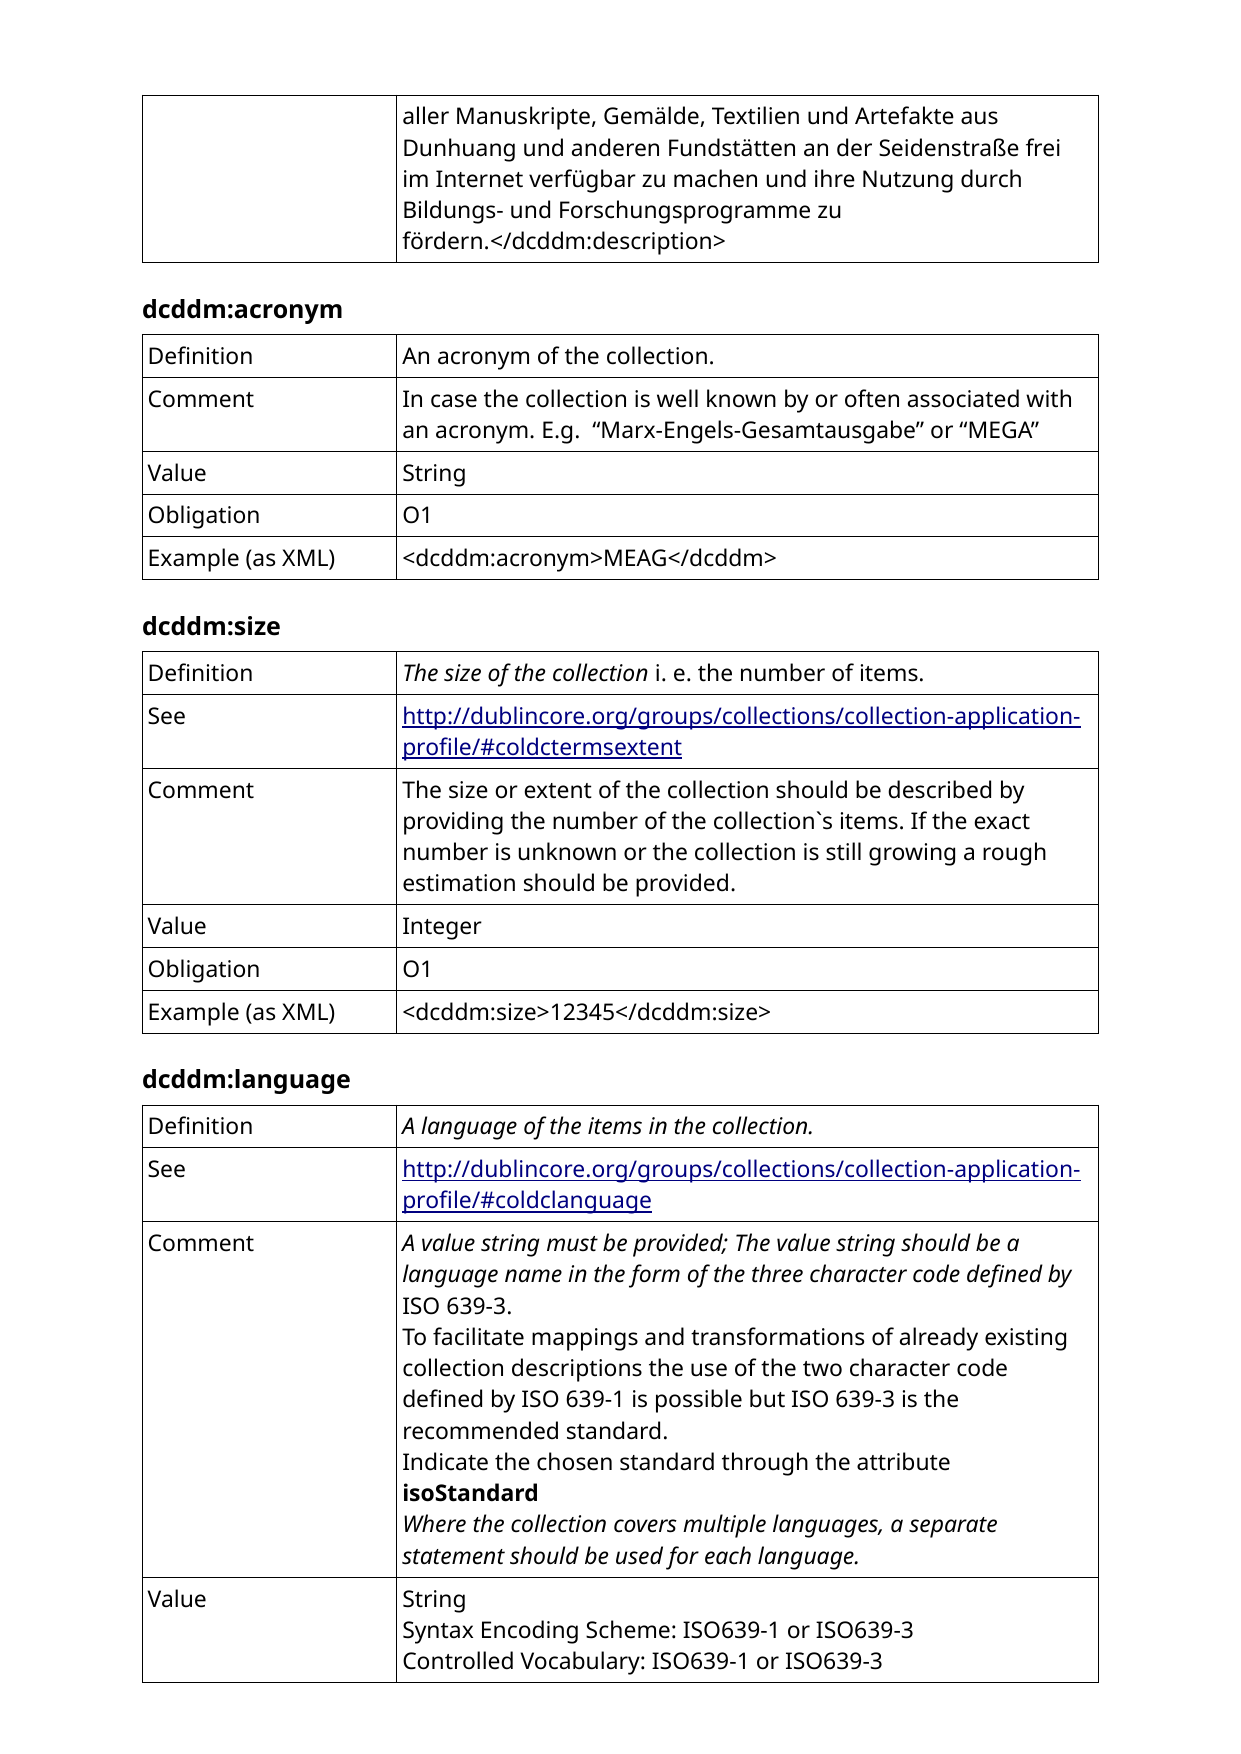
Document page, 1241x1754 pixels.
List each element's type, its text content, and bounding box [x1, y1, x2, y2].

table_cell In case the collection is well known by or often associated with an acronym. E.g. “Marx-Engels-Gesamtausgabe” or “MEGA” [397, 378, 1098, 451]
table_cell Comment [143, 769, 396, 904]
table_cell O1 [397, 948, 1098, 990]
table_cell See [143, 695, 396, 768]
table_cell <dcddm:size>12345</dcddm:size> [397, 991, 1098, 1033]
table_cell Obligation [143, 948, 396, 990]
table_header The size of the collection i. e. the number of items. [397, 652, 1098, 694]
table_cell http://dublincore.org/groups/collections/collection-application-profile/#coldclanguage [397, 1148, 1098, 1221]
table_cell http://dublincore.org/groups/collections/collection-application-profile/#coldctermsextent [397, 695, 1098, 768]
table_header Definition [143, 335, 396, 377]
table_cell See [143, 1148, 396, 1221]
table_header Definition [143, 652, 396, 694]
table_header Definition [143, 1106, 396, 1147]
table_cell String [397, 452, 1098, 494]
table_cell Obligation [143, 495, 396, 536]
table_cell Value [143, 905, 396, 947]
table_cell O1 [397, 495, 1098, 536]
table_cell Integer [397, 905, 1098, 947]
table_cell Example (as XML) [143, 537, 396, 579]
subtitle dcddm:language [142, 1062, 1098, 1096]
subtitle dcddm:size [142, 608, 1098, 643]
subtitle dcddm:acronym [142, 292, 1098, 326]
table_cell Value [143, 1578, 396, 1682]
table_cell Comment [143, 378, 396, 451]
table_cell String Syntax Encoding Scheme: ISO639-1 or ISO639-3 Controlled Vocabulary: ISO639-1 or ISO639-3 [397, 1578, 1098, 1682]
table_cell Comment [143, 1222, 396, 1577]
table_cell aller Manuskripte, Gemälde, Textilien und Artefakte aus Dunhuang und anderen Fundstätten an der Seidenstraße frei im Internet verfügbar zu machen und ihre Nutzung durch Bildungs- und Forschungsprogramme zu fördern.</dcddm:description> [397, 96, 1098, 262]
table_cell The size or extent of the collection should be described by providing the number of the collection`s items. If the exact number is unknown or the collection is still growing a rough estimation should be provided. [397, 769, 1098, 904]
table_cell Value [143, 452, 396, 494]
table_cell A value string must be provided; The value string should be a language name in the form of the three character code defined by ISO 639-3. To facilitate mappings and transformations of already existing collection descriptions the use of the two character code defined by ISO 639-1 is possible but ISO 639-3 is the recommended standard. Indicate the chosen standard through the attribute isoStandard Where the collection covers multiple languages, a separate statement should be used for each language. [397, 1222, 1098, 1577]
table_header A language of the items in the collection. [397, 1106, 1098, 1147]
table_cell Example (as XML) [143, 991, 396, 1033]
table_header An acronym of the collection. [397, 335, 1098, 377]
table_cell [143, 96, 396, 262]
table_cell <dcddm:acronym>MEAG</dcddm> [397, 537, 1098, 579]
